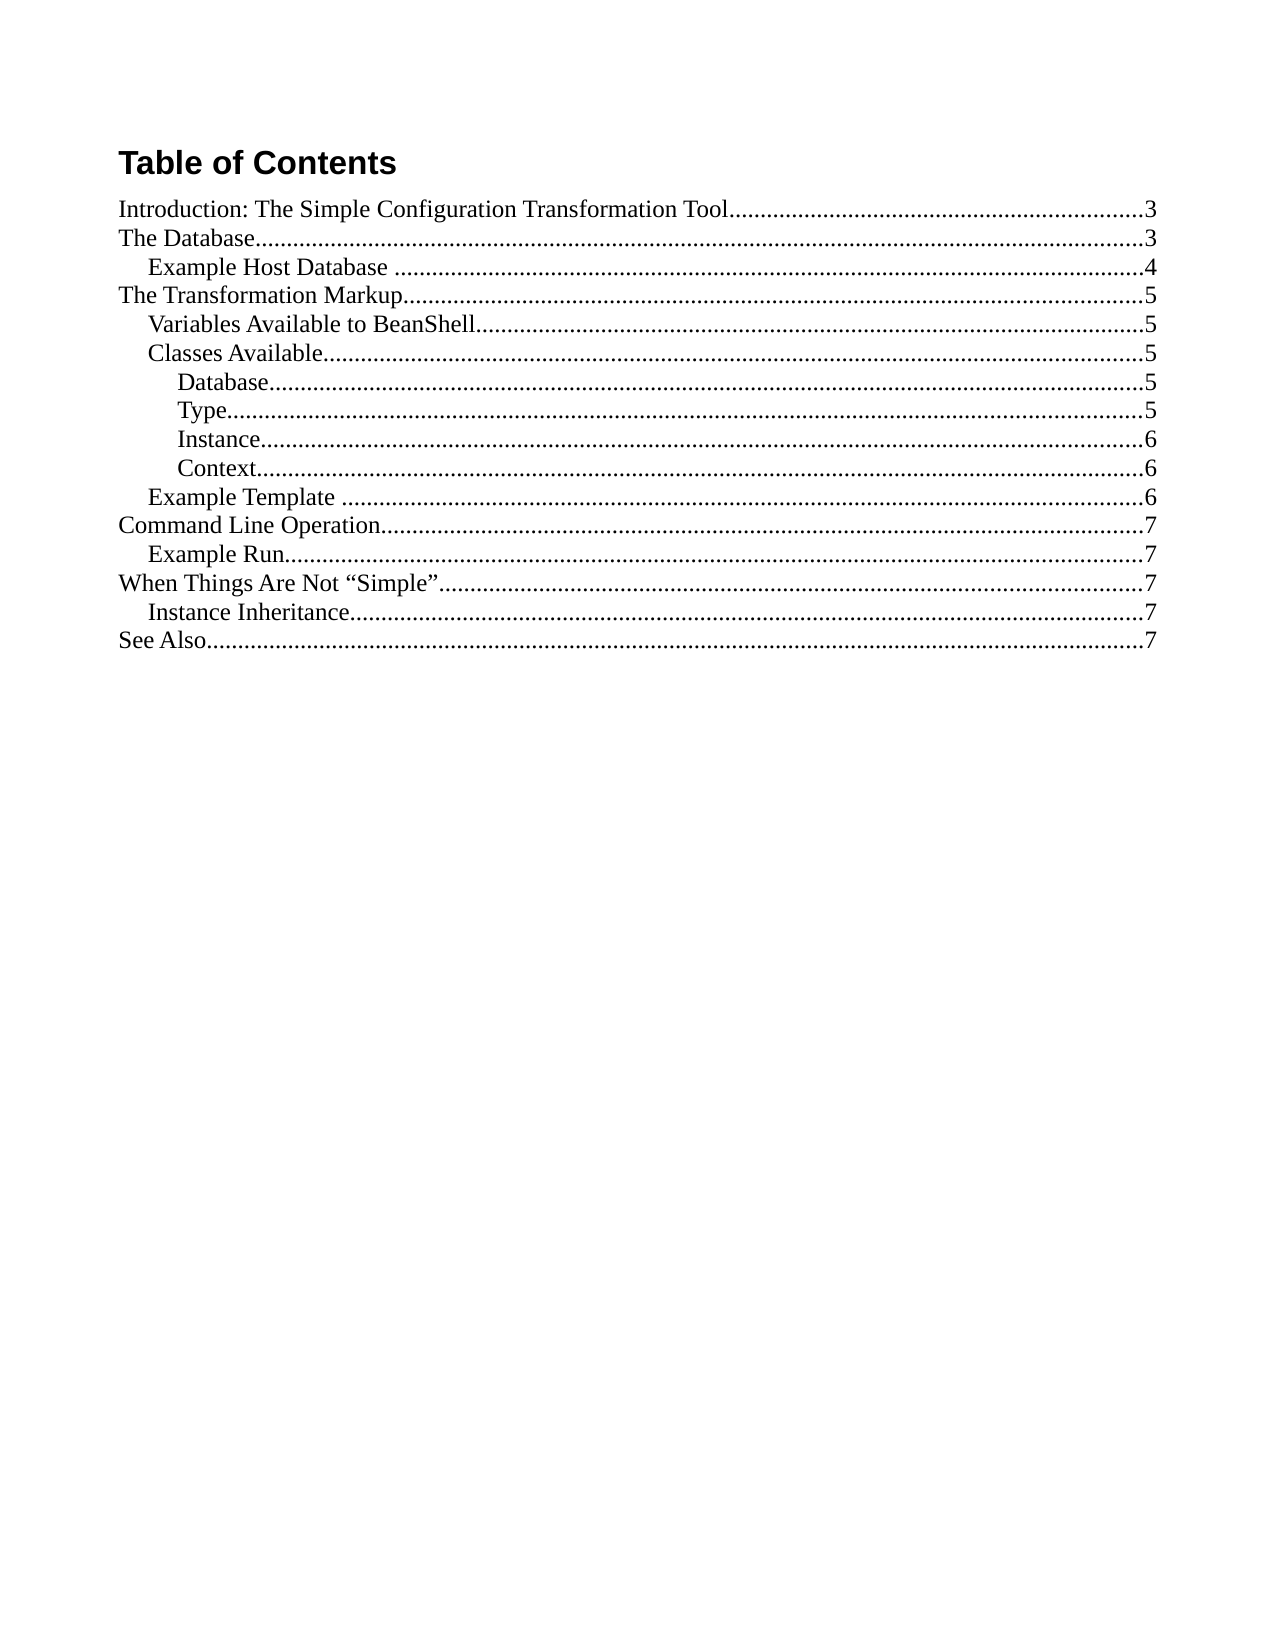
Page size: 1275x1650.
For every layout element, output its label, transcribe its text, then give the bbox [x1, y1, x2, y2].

text Introduction: The Simple Configuration Transformation Tool 3 [118, 194, 1157, 223]
text Type 5 [177, 395, 1157, 424]
text Context 6 [177, 453, 1157, 482]
text Instance Inheritance 7 [148, 597, 1157, 625]
text Example Host Database 4 [148, 252, 1157, 280]
text Command Line Operation 7 [118, 510, 1157, 539]
text See Also 7 [118, 625, 1157, 654]
text Instance 6 [177, 424, 1157, 453]
text Classes Available 5 [148, 338, 1157, 367]
text The Transformation Markup 5 [118, 280, 1157, 309]
text Example Template 6 [148, 482, 1157, 510]
text Example Run 7 [148, 539, 1157, 568]
subtitle Table of Contents [118, 143, 1157, 182]
text Database 5 [177, 367, 1157, 395]
text When Things Are Not “Simple” 7 [118, 568, 1157, 597]
text Variables Available to BeanShell 5 [148, 309, 1157, 338]
text The Database 3 [118, 223, 1157, 252]
